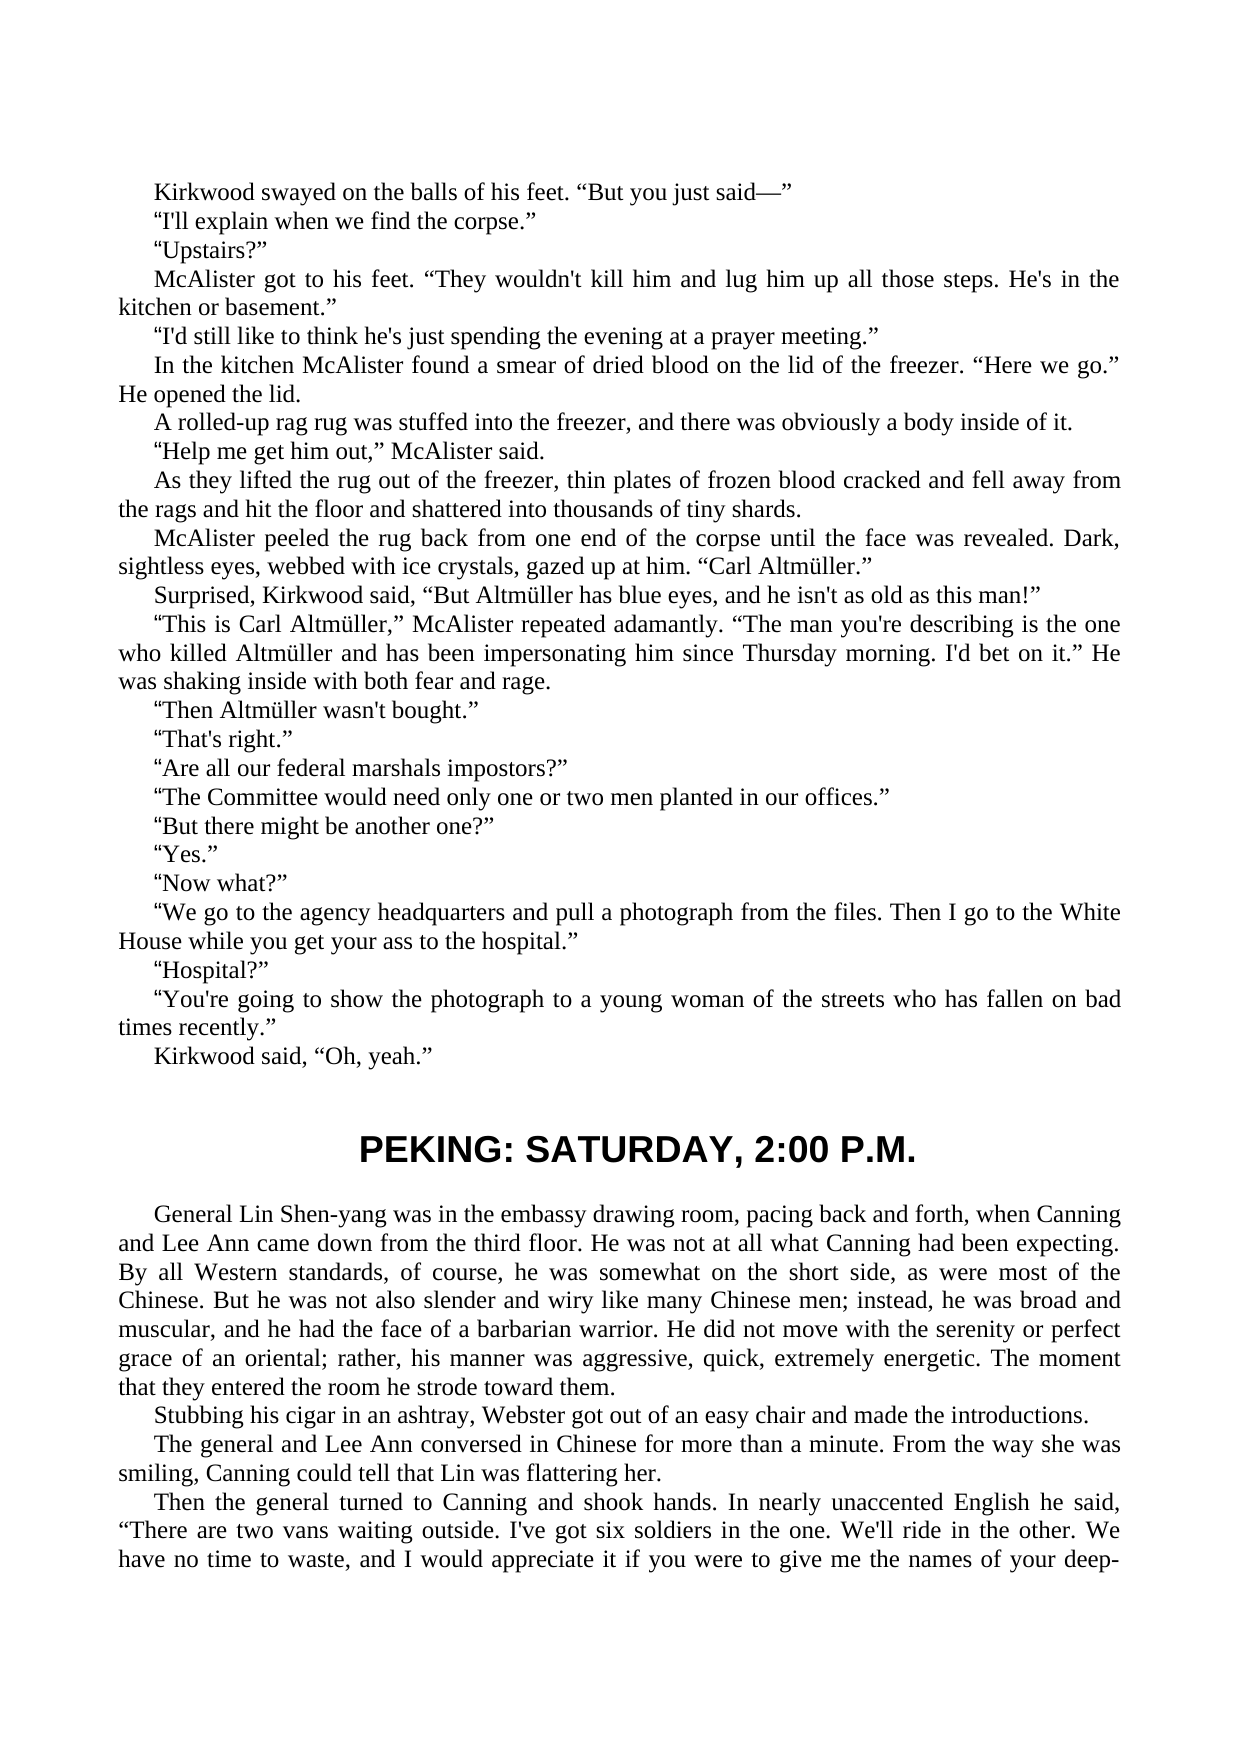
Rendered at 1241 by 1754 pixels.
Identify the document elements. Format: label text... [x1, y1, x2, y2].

text “You're going to show the photograph to a young woman of the streets who has fallen on bad times recently.” [118, 984, 1122, 1041]
text “This is Carl Altmüller,” McAlister repeated adamantly. “The man you're describing is the one who killed Altmüller and has been impersonating him since Thursday morning. I'd bet on it.” He was shaking inside with both fear and rage. [118, 609, 1122, 695]
text “I'll explain when we find the corpse.” [118, 206, 1122, 235]
text “Hospital?” [118, 955, 1122, 984]
text PEKING: SATURDAY, 2:00 P.M. [118, 1127, 1122, 1171]
text “But there might be another one?” [118, 811, 1122, 839]
text “Now what?” [118, 868, 1122, 897]
text “Are all our federal marshals impostors?” [118, 753, 1122, 782]
text In the kitchen McAlister found a smear of dried blood on the lid of the freezer. “Here we go.” He opened the lid. [118, 350, 1122, 407]
text “Upstairs?” [118, 235, 1122, 264]
text General Lin Shen-yang was in the embassy drawing room, pacing back and forth, when Canning and Lee Ann came down from the third floor. He was not at all what Canning had been expecting. By all Western standards, of course, he was somewhat on the short side, as were most of the Chinese. But he was not also slender and wiry like many Chinese men; instead, he was broad and muscular, and he had the face of a barbarian warrior. He did not move with the serenity or perfect grace of an oriental; rather, his manner was aggressive, quick, extremely energetic. The moment that they entered the room he strode toward them. [118, 1199, 1122, 1401]
text Surprised, Kirkwood said, “But Altmüller has blue eyes, and he isn't as old as this man!” [118, 580, 1122, 609]
text “The Committee would need only one or two men planted in our offices.” [118, 782, 1122, 811]
text A rolled-up rag rug was stuffed into the freezer, and there was obviously a body inside of it. [118, 407, 1122, 436]
text McAlister got to his feet. “They wouldn't kill him and lug him up all those steps. He's in the kitchen or basement.” [118, 264, 1122, 321]
text Kirkwood said, “Oh, yeah.” [118, 1041, 1122, 1070]
text “Help me get him out,” McAlister said. [118, 436, 1122, 465]
text “Then Altmüller wasn't bought.” [118, 695, 1122, 724]
text Kirkwood swayed on the balls of his feet. “But you just said—” [118, 177, 1122, 206]
text Stubbing his cigar in an ashtray, Webster got out of an easy chair and made the introductions. [118, 1401, 1122, 1429]
text “I'd still like to think he's just spending the evening at a prayer meeting.” [118, 321, 1122, 350]
text “We go to the agency headquarters and pull a photograph from the files. Then I go to the White House while you get your ass to the hospital.” [118, 897, 1122, 955]
text “That's right.” [118, 724, 1122, 753]
text McAlister peeled the rug back from one end of the corpse until the face was revealed. Dark, sightless eyes, webbed with ice crystals, gazed up at him. “Carl Altmüller.” [118, 523, 1122, 580]
text As they lifted the rug out of the freezer, thin plates of frozen blood cracked and fell away from the rags and hit the floor and shattered into thousands of tiny shards. [118, 465, 1122, 523]
text The general and Lee Ann conversed in Chinese for more than a minute. From the way she was smiling, Canning could tell that Lin was flattering her. [118, 1429, 1122, 1487]
text “Yes.” [118, 839, 1122, 868]
text Then the general turned to Canning and shook hands. In nearly unaccented English he said, “There are two vans waiting outside. I've got six soldiers in the one. We'll ride in the other. We have no time to waste, and I would appreciate it if you were to give me the names of your deep- [118, 1487, 1122, 1573]
